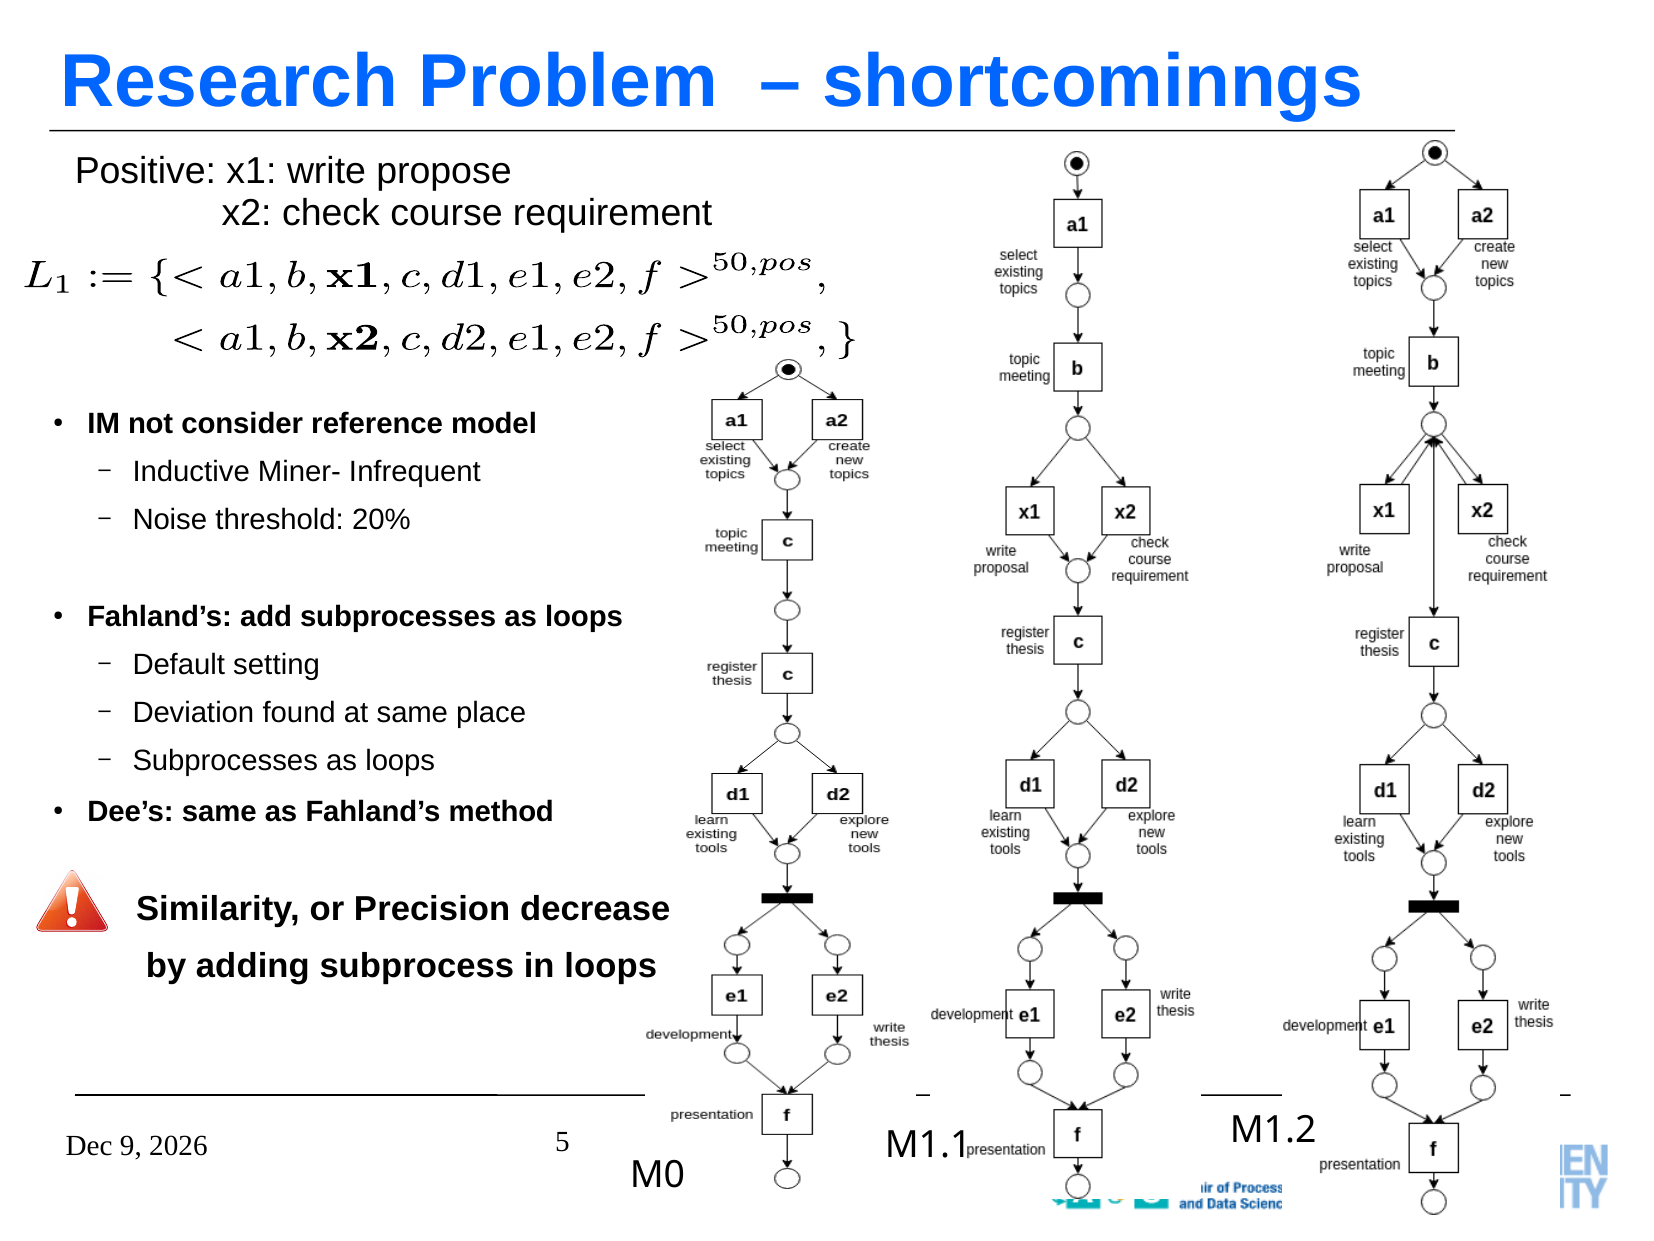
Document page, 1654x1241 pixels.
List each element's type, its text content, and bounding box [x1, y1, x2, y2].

text_box M0 [615, 1140, 736, 1201]
text_box M1.2 [1215, 1095, 1336, 1156]
list IM not consider reference model Inductive Miner- Infrequent Noise threshold: 20% Fahland’s: add subprocesses as loops Default setting Deviation found at same place Subprocesses as loops Dee’s: same as Fahland’s method Similarity, or Precision decrease by adding subprocess in loops [41, 360, 706, 1006]
title Research Problem – shortcominngs [60, 30, 1549, 131]
picture [645, 359, 916, 1189]
picture [24, 855, 121, 951]
picture [930, 140, 1647, 1241]
text_box M1.1 [870, 1110, 991, 1171]
text_box Positive: x1: write propose x2: check course requirement [60, 141, 781, 283]
text_box [22, 252, 859, 360]
